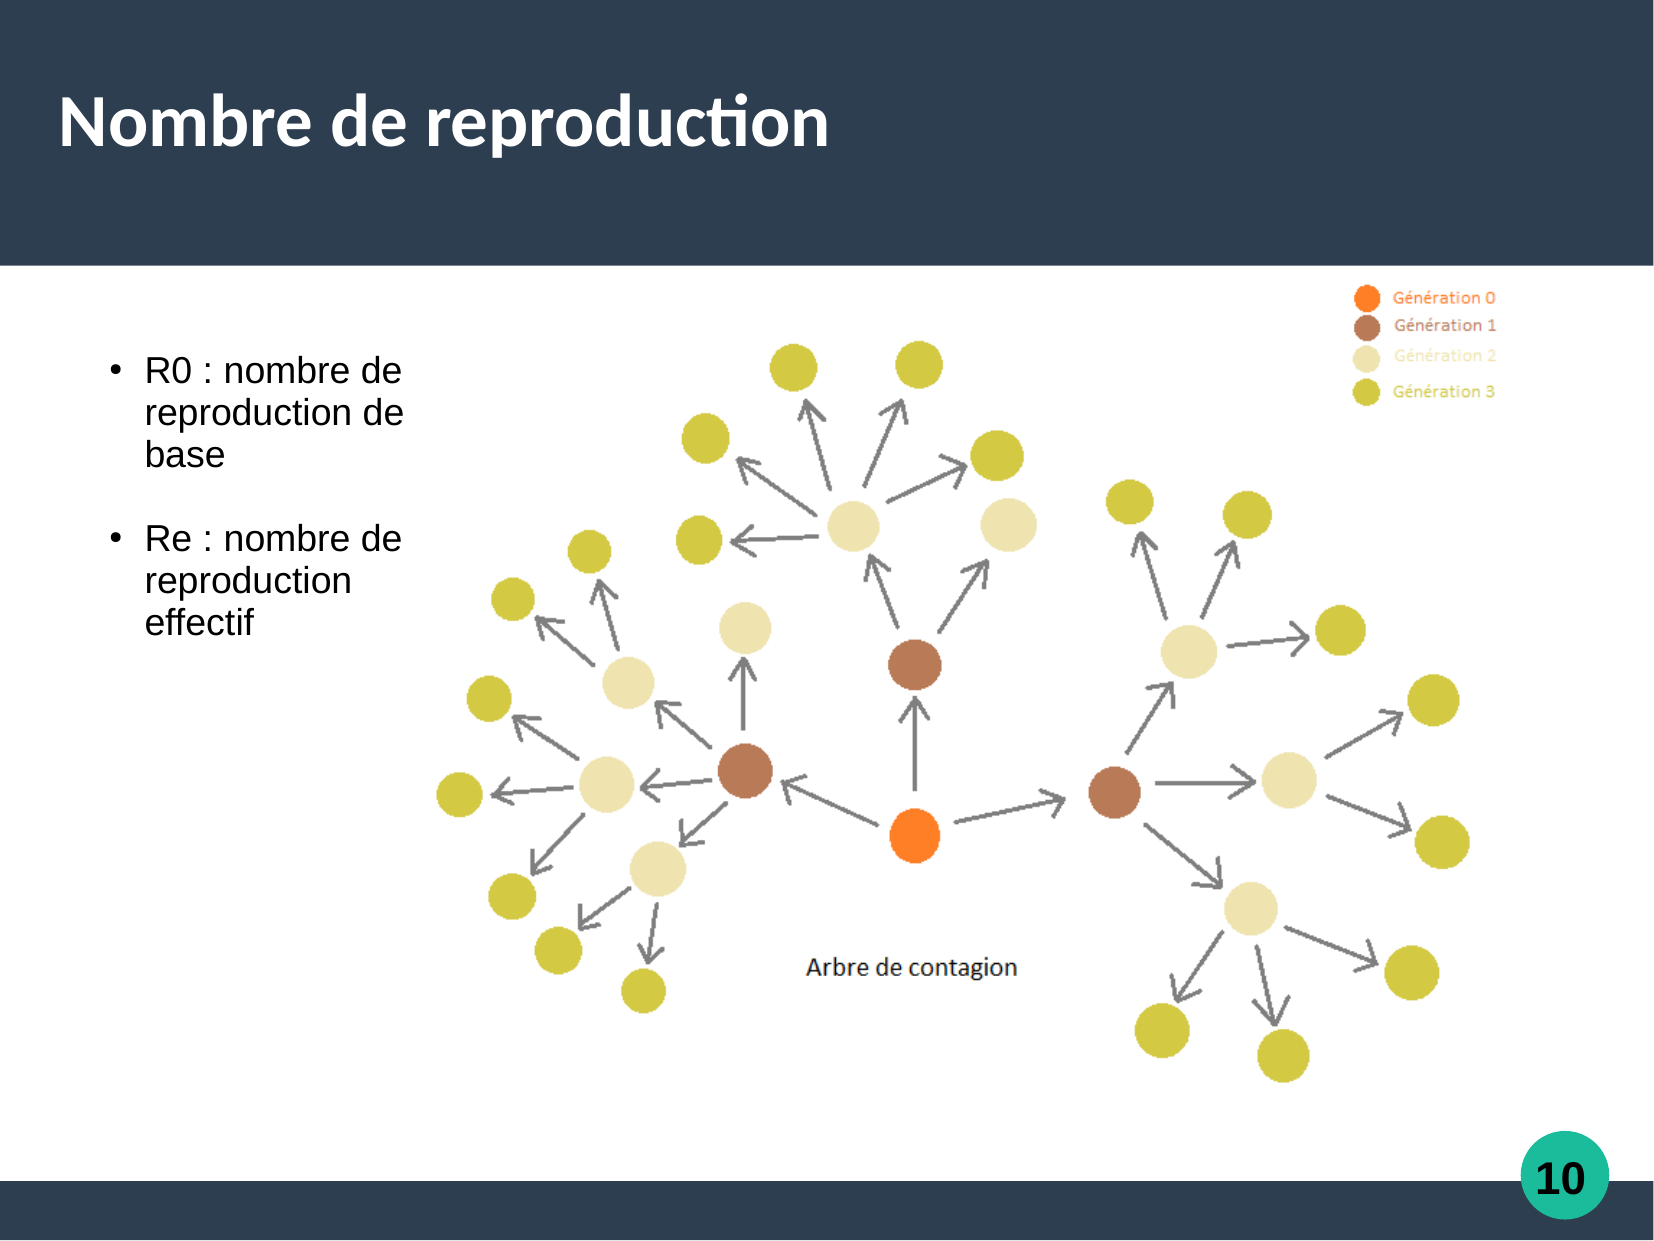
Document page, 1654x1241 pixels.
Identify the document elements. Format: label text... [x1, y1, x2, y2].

text_box 10 [1520, 1145, 1630, 1240]
picture [397, 275, 1548, 1099]
title Nombre de reproduction [59, 49, 1595, 207]
text_box R0 : nombre de reproduction de base Re : nombre de reproduction effectif [94, 342, 473, 697]
